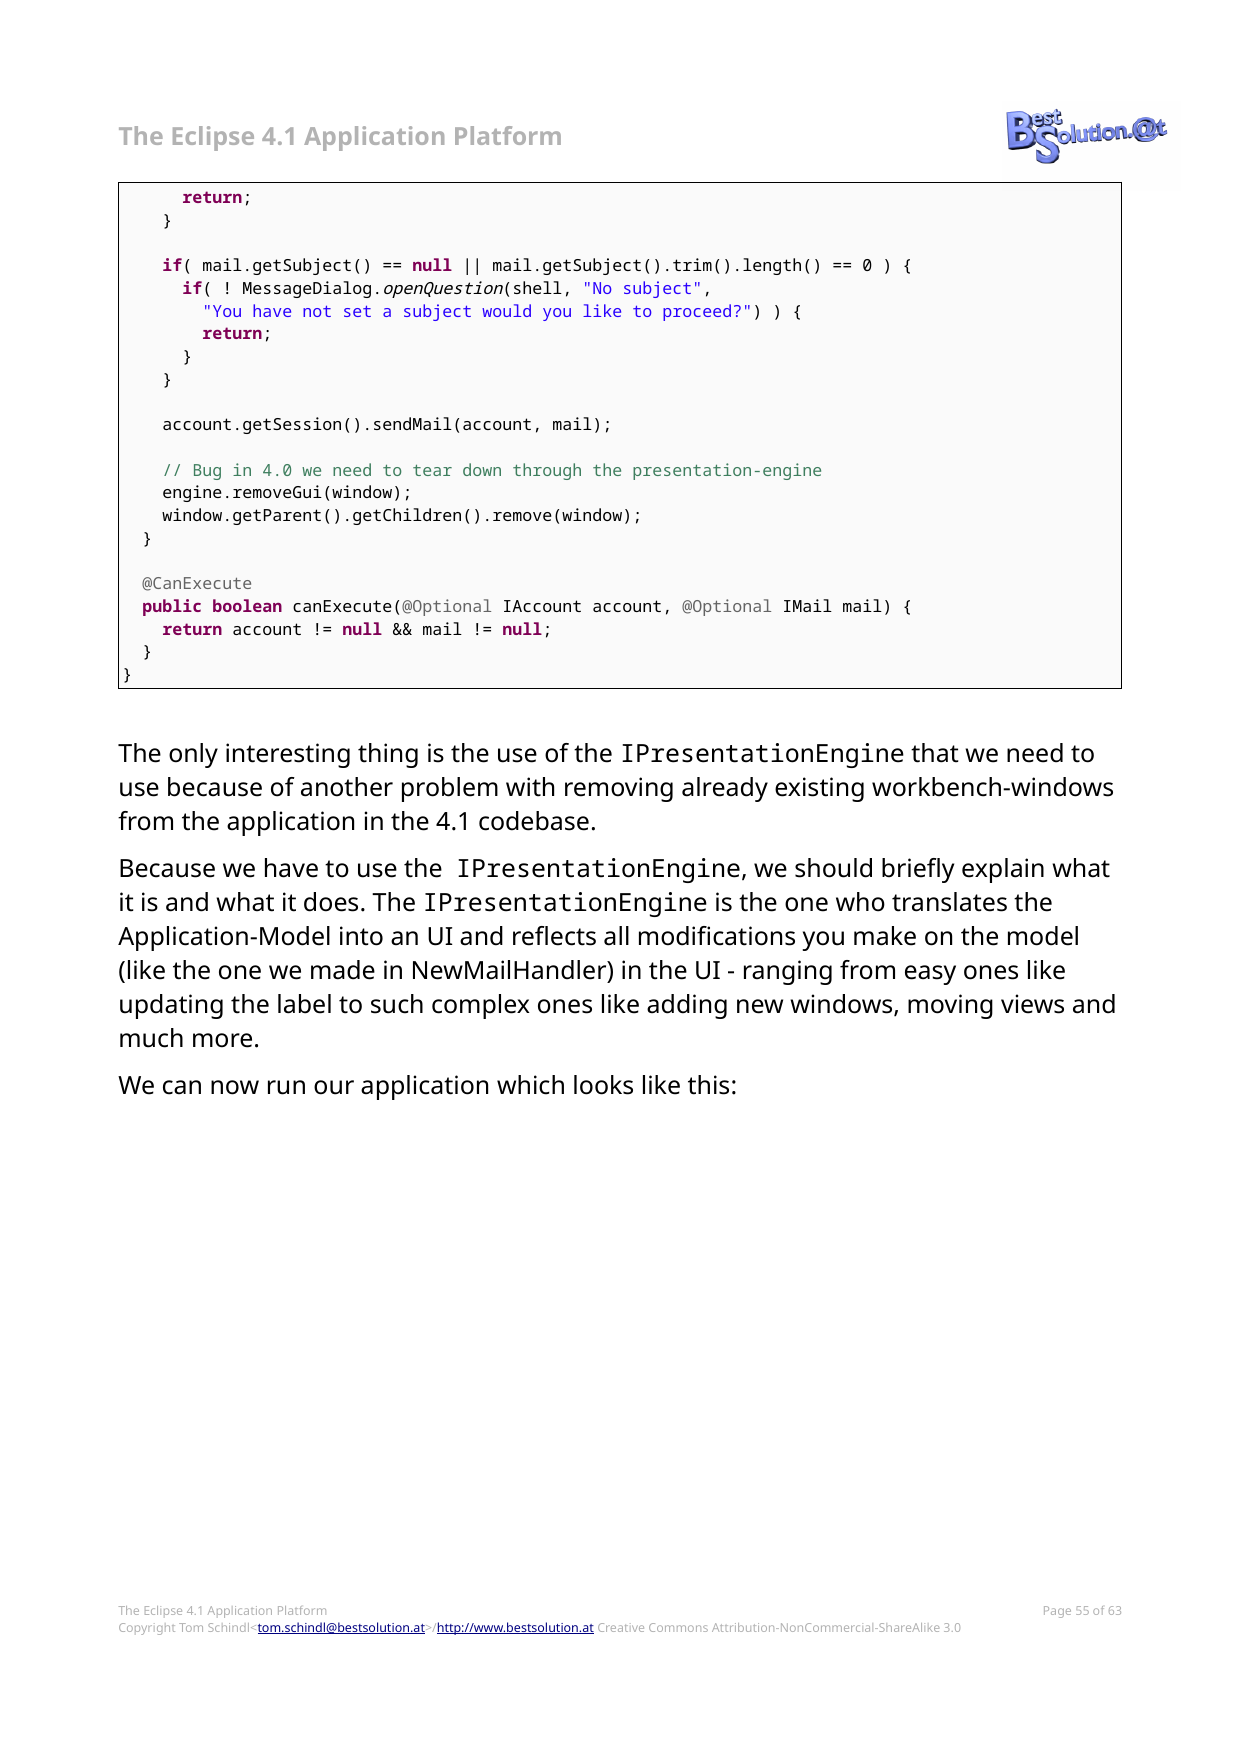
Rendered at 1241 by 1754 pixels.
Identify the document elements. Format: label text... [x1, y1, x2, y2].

text // Bug in 4.0 we need to tear down through the presentation-engine [119, 454, 1121, 477]
text if( ! MessageDialog.openQuestion(shell, "No subject", "You have not set a subject would you like to proceed?") ) { [119, 272, 1121, 318]
text The only interesting thing is the use of the IPresentationEngine that we need to use because of another problem with removing already existing workbench-windows from the application in the 4.1 codebase. [118, 736, 1122, 838]
text engine.removeGui(window); [119, 477, 1121, 499]
text } [119, 363, 1121, 386]
text window.getParent().getChildren().remove(window); [119, 499, 1121, 522]
text } [119, 636, 1121, 658]
text Because we have to use the IPresentationEngine, we should briefly explain what it is and what it does. The IPresentationEngine is the one who translates the Application-Model into an UI and reflects all modifications you make on the model (like the one we made in NewMailHandler) in the UI - ranging from easy ones like updating the label to such complex ones like adding new windows, moving views and much more. [118, 850, 1122, 1055]
text } [119, 522, 1121, 545]
text return; [119, 318, 1121, 341]
text We can now run our application which looks like this: [118, 1067, 1122, 1101]
text } [119, 341, 1121, 363]
text if( mail.getSubject() == null || mail.getSubject().trim().length() == 0 ) { [119, 250, 1121, 272]
text return account != null && mail != null; [119, 613, 1121, 636]
text return; } [119, 183, 1121, 227]
text public boolean canExecute(@Optional IAccount account, @Optional IMail mail) { [119, 590, 1121, 613]
picture [1002, 101, 1181, 191]
text } [119, 658, 1121, 688]
text account.getSession().sendMail(account, mail); [119, 409, 1121, 431]
text @CanExecute [119, 568, 1121, 590]
